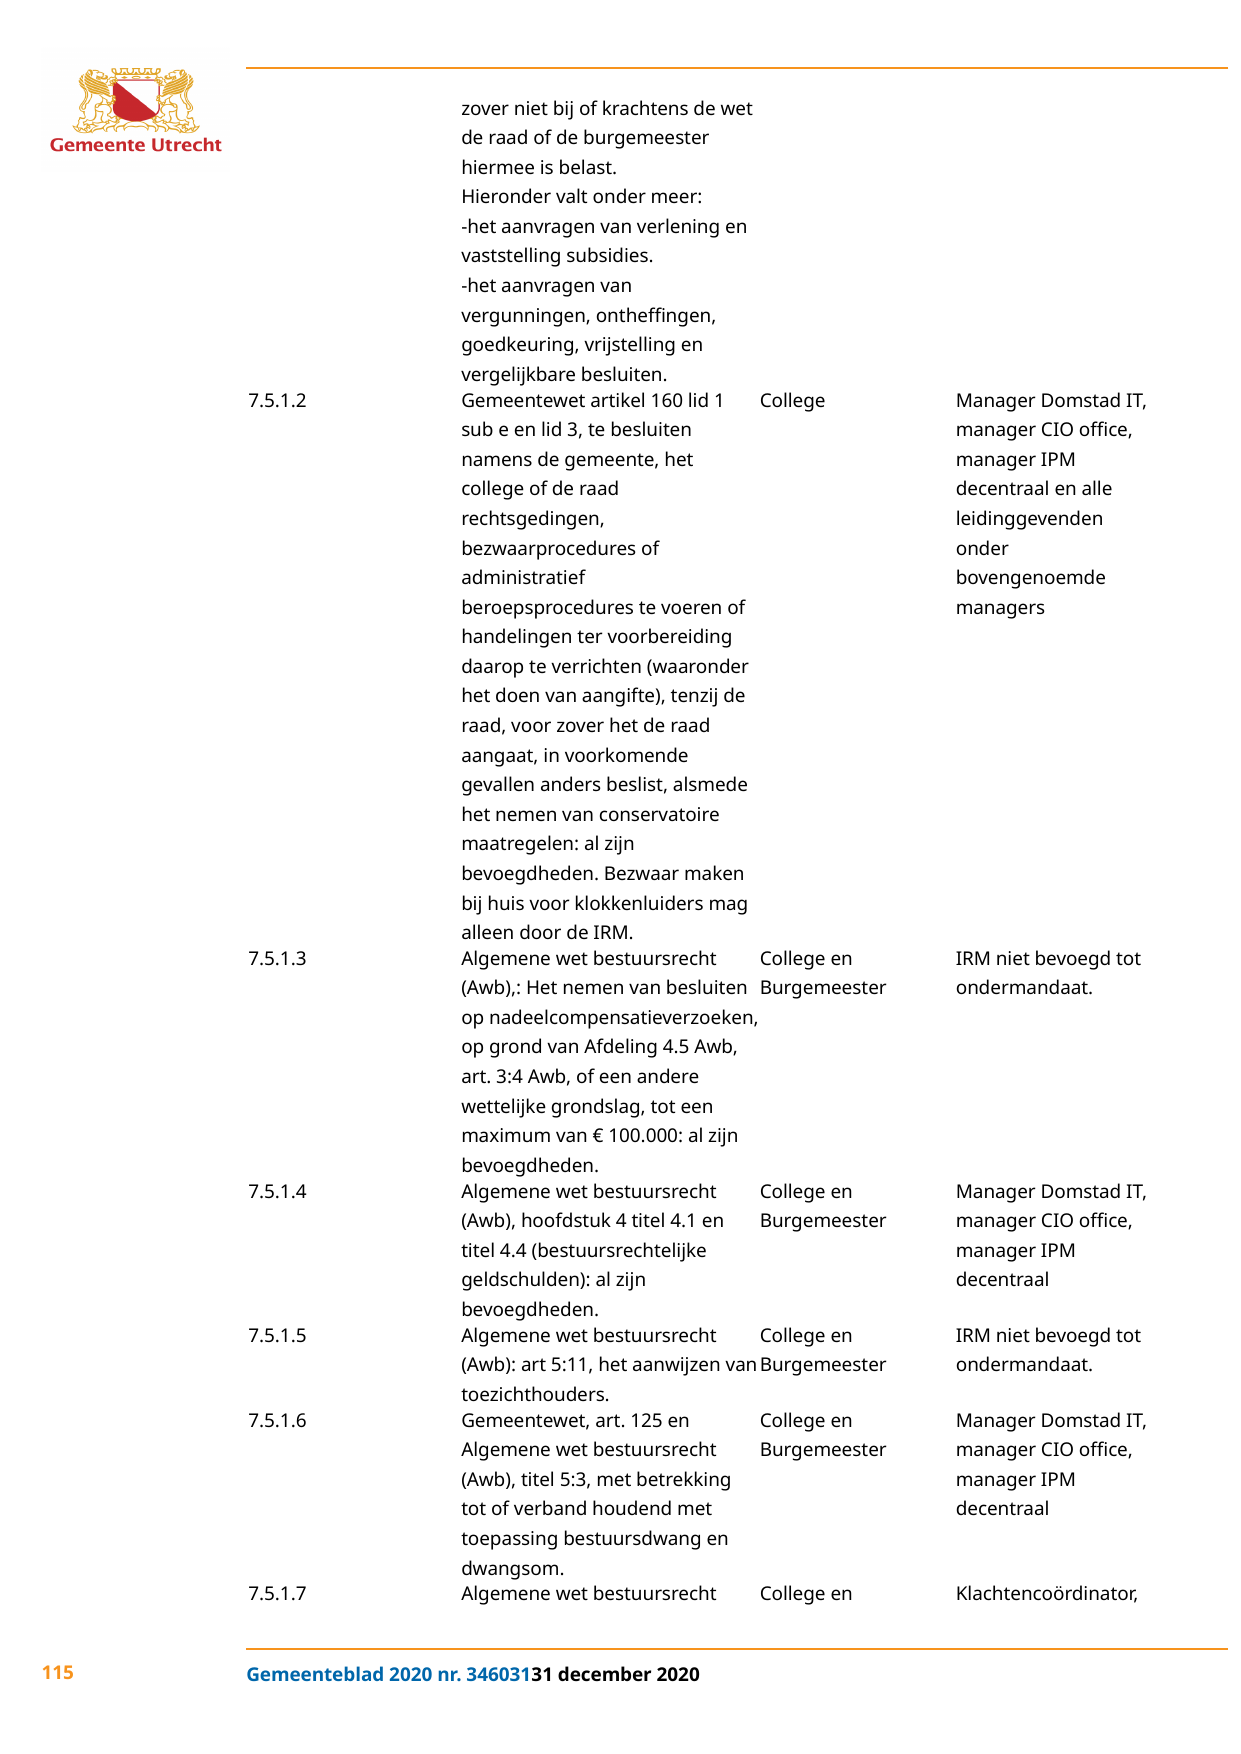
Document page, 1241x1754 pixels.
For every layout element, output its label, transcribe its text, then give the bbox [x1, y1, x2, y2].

table_cell Algemene wet bestuursrecht (Awb), hoofdstuk 4 titel 4.1 en titel 4.4 (bestuursrechtelijke geldschulden): al zijn bevoegdheden. [461, 1178, 759, 1322]
table_cell Algemene wet bestuursrecht (Awb),: Het nemen van besluiten op nadeelcompensatieverzoeken, op grond van Afdeling 4.5 Awb, art. 3:4 Awb, of een andere wettelijke grondslag, tot een maximum van € 100.000: al zijn bevoegdheden. [461, 945, 759, 1178]
table_cell [956, 95, 1152, 387]
table_cell College en Burgemeester [760, 945, 956, 1178]
table_cell IRM niet bevoegd tot ondermandaat. [956, 1322, 1152, 1407]
table_cell IRM niet bevoegd tot ondermandaat. [956, 945, 1152, 1178]
table_cell Gemeentewet artikel 160 lid 1 sub e en lid 3, te besluiten namens de gemeente, het college of de raad rechtsgedingen, bezwaarprocedures of administratief beroepsprocedures te voeren of handelingen ter voorbereiding daarop te verrichten (waaronder het doen van aangifte), tenzij de raad, voor zover het de raad aangaat, in voorkomende gevallen anders beslist, alsmede het nemen van conservatoire maatregelen: al zijn bevoegdheden. Bezwaar maken bij huis voor klokkenluiders mag alleen door de IRM. [461, 387, 759, 945]
table_cell 7.5.1.7 [248, 1580, 461, 1606]
table_cell Manager Domstad IT, manager CIO office, manager IPM decentraal [956, 1178, 1152, 1322]
table_cell [760, 95, 956, 387]
table_cell College en Burgemeester [760, 1407, 956, 1580]
table_cell 7.5.1.5 [248, 1322, 461, 1407]
table_cell 7.5.1.3 [248, 945, 461, 1178]
table_cell Algemene wet bestuursrecht [461, 1580, 759, 1606]
table_cell Klachtencoördinator, [956, 1580, 1152, 1606]
table_cell zover niet bij of krachtens de wet de raad of de burgemeester hiermee is belast. Hieronder valt onder meer: -het aanvragen van verlening en vaststelling subsidies. -het aanvragen van vergunningen, ontheffingen, goedkeuring, vrijstelling en vergelijkbare besluiten. [461, 95, 759, 387]
table_cell College en Burgemeester [760, 1322, 956, 1407]
picture [41, 47, 231, 172]
table_cell College [760, 387, 956, 945]
table_cell Manager Domstad IT, manager CIO office, manager IPM decentraal en alle leidinggevenden onder bovengenoemde managers [956, 387, 1152, 945]
table_cell Algemene wet bestuursrecht (Awb): art 5:11, het aanwijzen van toezichthouders. [461, 1322, 759, 1407]
table_cell College en Burgemeester [760, 1178, 956, 1322]
table_cell 7.5.1.2 [248, 387, 461, 945]
table_cell [248, 95, 461, 387]
table_cell Manager Domstad IT, manager CIO office, manager IPM decentraal [956, 1407, 1152, 1580]
table_cell College en [760, 1580, 956, 1606]
table_cell 7.5.1.6 [248, 1407, 461, 1580]
table_cell 7.5.1.4 [248, 1178, 461, 1322]
table_cell Gemeentewet, art. 125 en Algemene wet bestuursrecht (Awb), titel 5:3, met betrekking tot of verband houdend met toepassing bestuursdwang en dwangsom. [461, 1407, 759, 1580]
